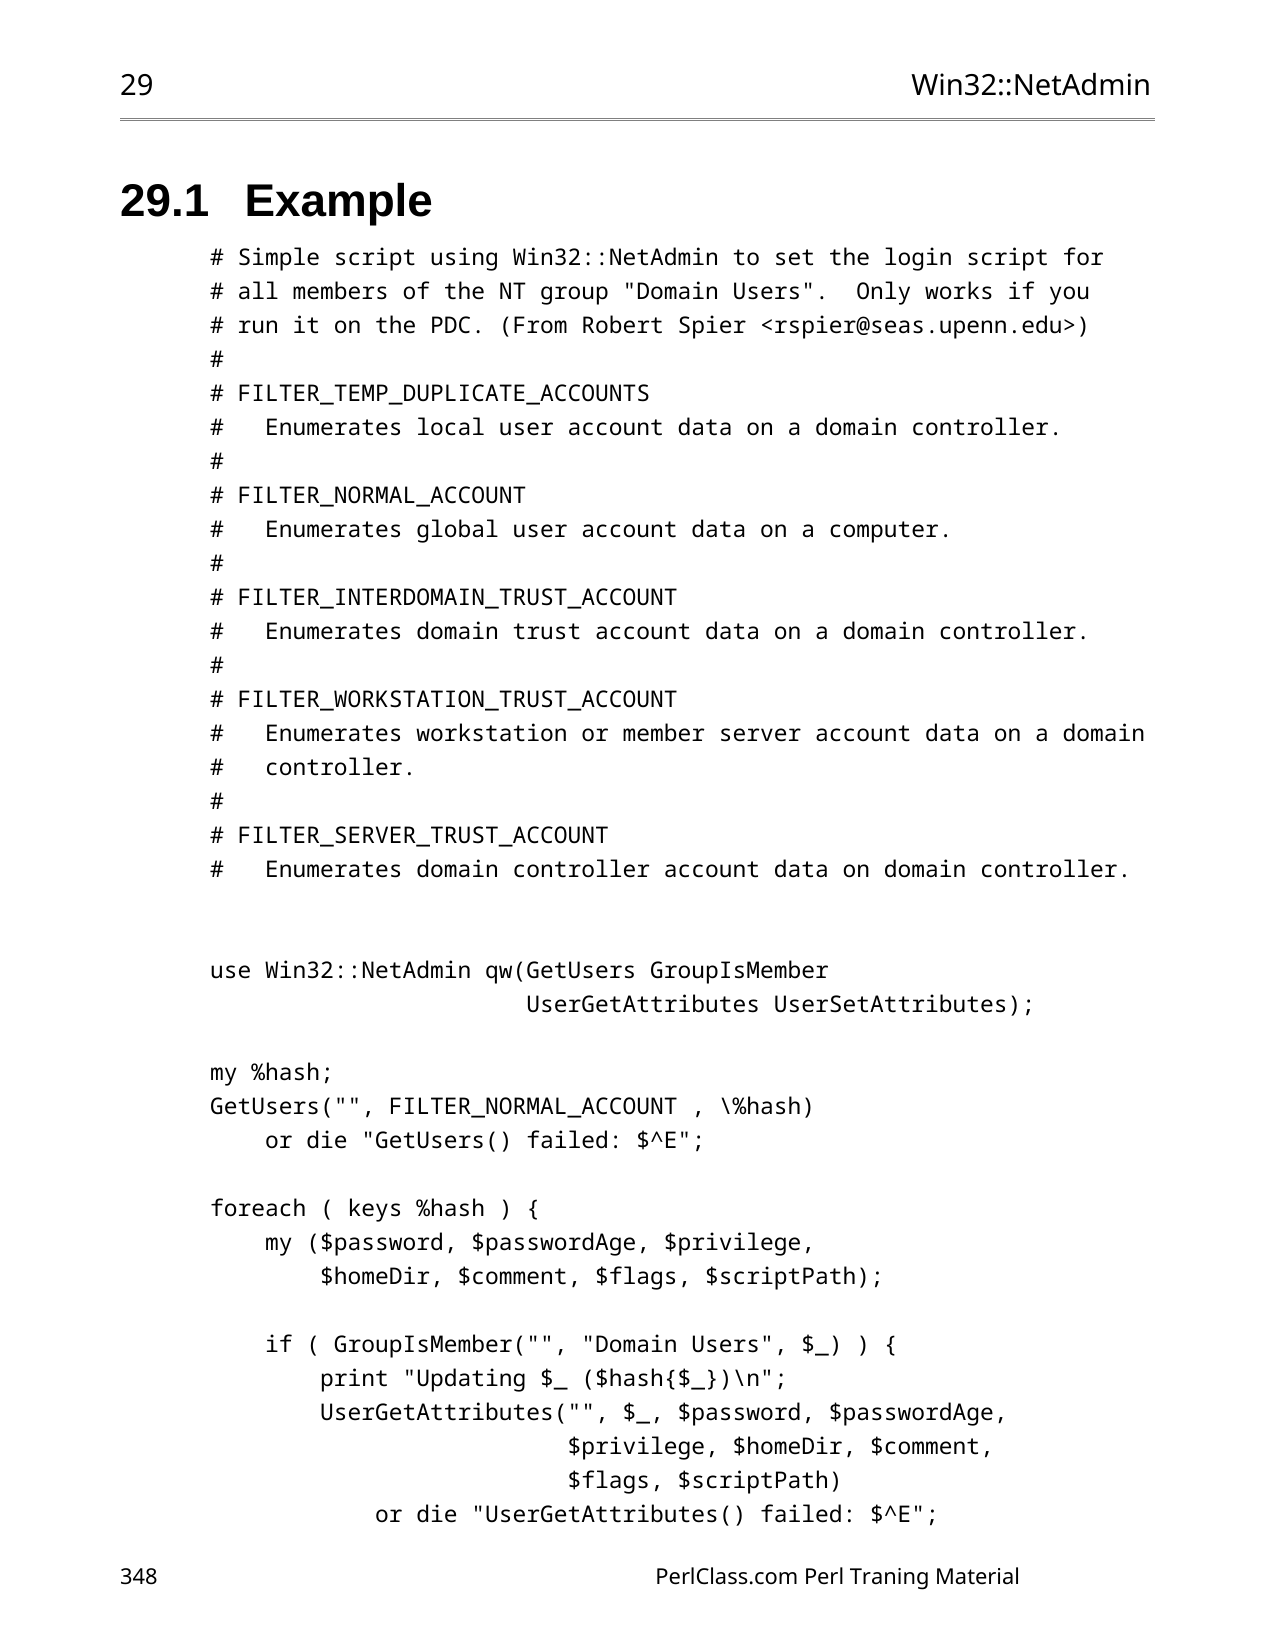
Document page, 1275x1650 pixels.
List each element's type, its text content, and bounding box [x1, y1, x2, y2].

text my %hash; [210, 1055, 1155, 1088]
text # [210, 648, 1155, 680]
text # all members of the NT group "Domain Users". Only works if you [210, 274, 1155, 307]
text # FILTER_SERVER_TRUST_ACCOUNT [210, 817, 1155, 850]
text # [210, 546, 1155, 578]
text # Enumerates domain controller account data on domain controller. [210, 851, 1155, 884]
text or die "UserGetAttributes() failed: $^E"; [210, 1497, 1155, 1529]
text # controller. [210, 749, 1155, 782]
text $privilege, $homeDir, $comment, [210, 1429, 1155, 1461]
text # FILTER_TEMP_DUPLICATE_ACCOUNTS [210, 376, 1155, 408]
text $flags, $scriptPath) [210, 1463, 1155, 1495]
text # FILTER_INTERDOMAIN_TRUST_ACCOUNT [210, 580, 1155, 612]
text # [210, 444, 1155, 476]
text UserGetAttributes("", $_, $password, $passwordAge, [210, 1395, 1155, 1427]
text or die "GetUsers() failed: $^E"; [210, 1123, 1155, 1156]
text # FILTER_WORKSTATION_TRUST_ACCOUNT [210, 682, 1155, 714]
text print "Updating $_ ($hash{$_})\n"; [210, 1361, 1155, 1393]
text use Win32::NetAdmin qw(GetUsers GroupIsMember [210, 953, 1155, 986]
text if ( GroupIsMember("", "Domain Users", $_) ) { [210, 1327, 1155, 1359]
text foreach ( keys %hash ) { [210, 1191, 1155, 1223]
text # Enumerates local user account data on a domain controller. [210, 410, 1155, 442]
text # Enumerates workstation or member server account data on a domain [210, 716, 1155, 748]
text $homeDir, $comment, $flags, $scriptPath); [210, 1259, 1155, 1291]
text UserGetAttributes UserSetAttributes); [210, 987, 1155, 1020]
text # Enumerates domain trust account data on a domain controller. [210, 614, 1155, 646]
text # Simple script using Win32::NetAdmin to set the login script for [210, 240, 1155, 273]
text # [210, 783, 1155, 816]
text # [210, 342, 1155, 374]
subtitle Example [120, 175, 1155, 226]
text # run it on the PDC. (From Robert Spier <rspier@seas.upenn.edu>) [210, 308, 1155, 341]
text # Enumerates global user account data on a computer. [210, 512, 1155, 544]
text GetUsers("", FILTER_NORMAL_ACCOUNT , \%hash) [210, 1089, 1155, 1122]
text my ($password, $passwordAge, $privilege, [210, 1225, 1155, 1257]
text # FILTER_NORMAL_ACCOUNT [210, 478, 1155, 510]
